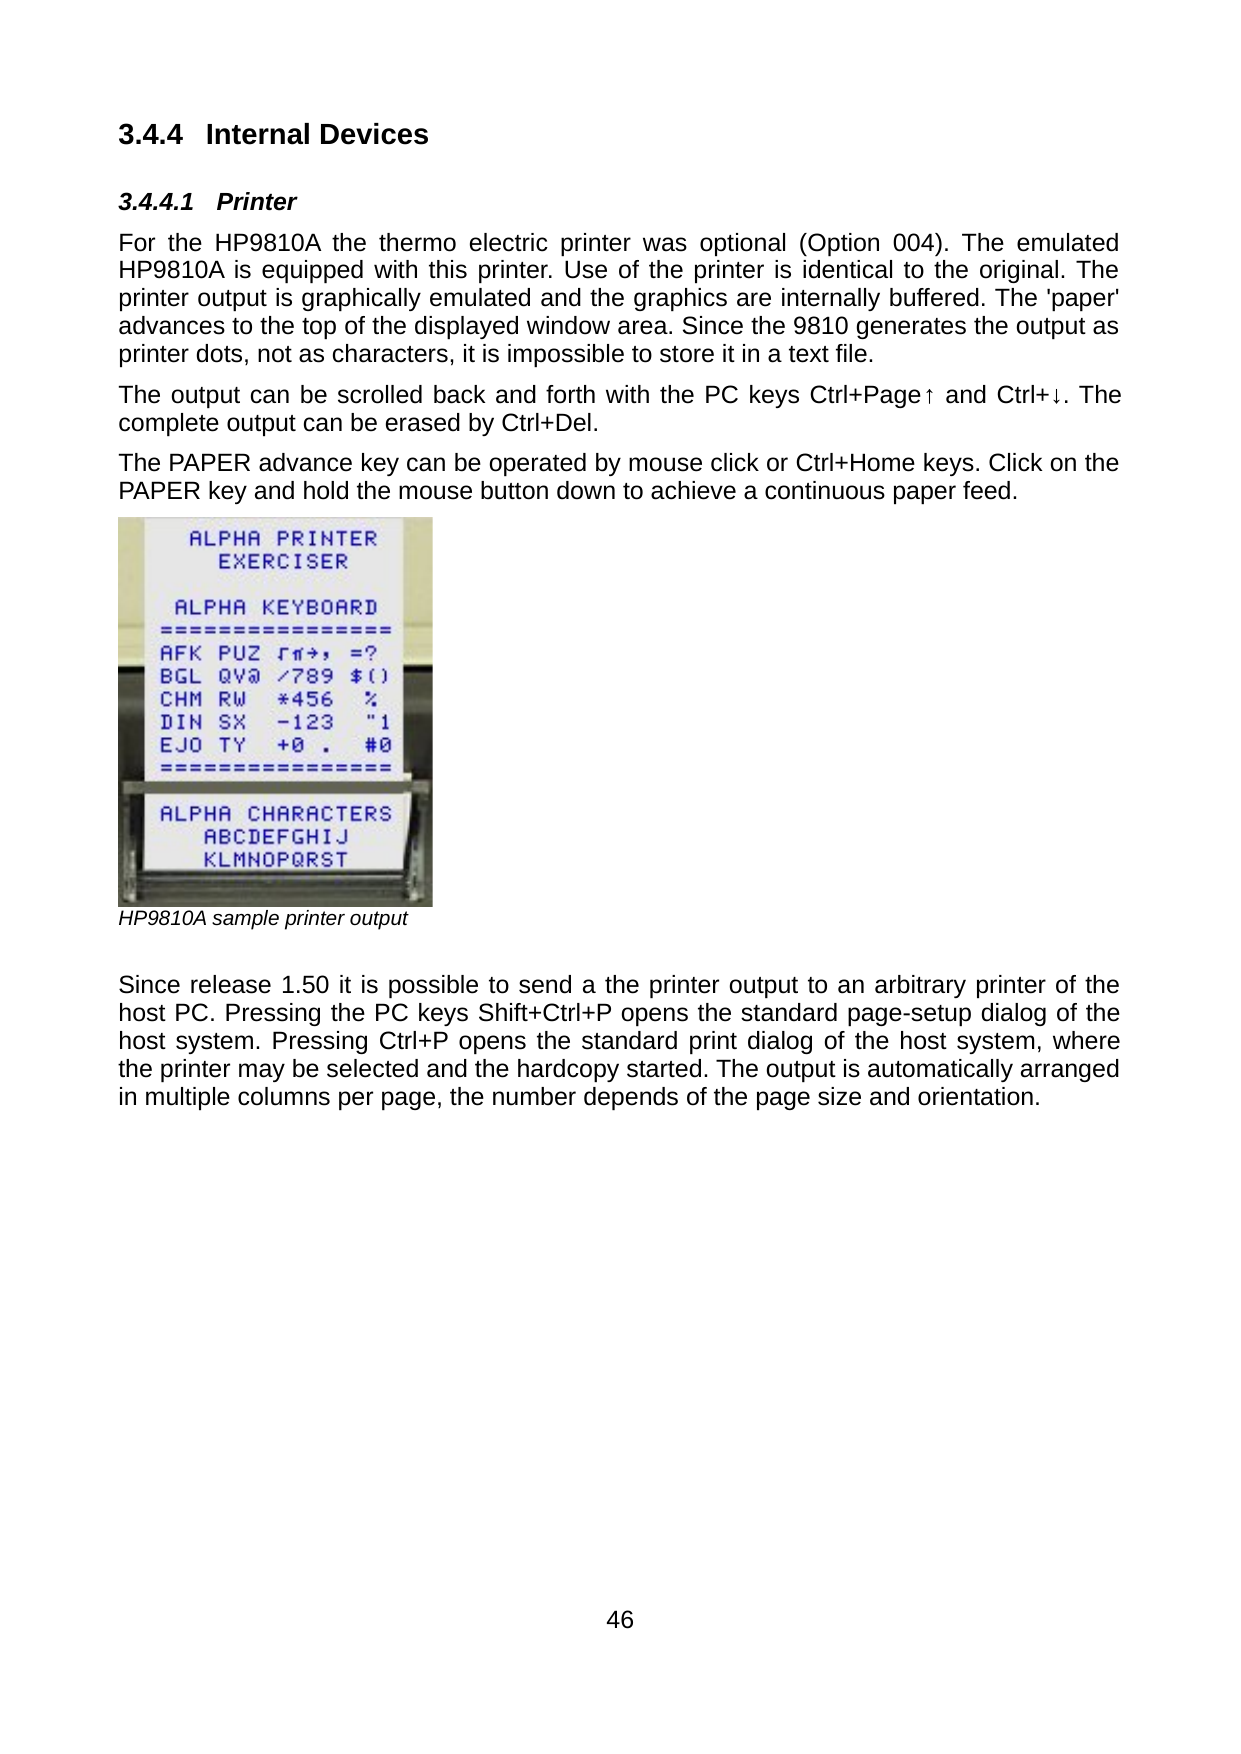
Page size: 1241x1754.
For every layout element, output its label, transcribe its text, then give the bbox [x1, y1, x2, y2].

subtitle Printer [118, 188, 1122, 216]
text HP9810A sample printer output [118, 907, 433, 930]
text For the HP9810A the thermo electric printer was optional (Option 004). The emulated HP9810A is equipped with this printer. Use of the printer is identical to the original. The printer output is graphically emulated and the graphics are internally buffered. The 'paper' advances to the top of the displayed window area. Since the 9810 generates the output as printer dots, not as characters, it is impossible to store it in a text file. [118, 228, 1122, 368]
text Since release 1.50 it is possible to send a the printer output to an arbitrary printer of the host PC. Pressing the PC keys Shift+Ctrl+P opens the standard page-setup dialog of the host system. Pressing Ctrl+P opens the standard print dialog of the host system, where the printer may be selected and the hardcopy started. The output is automatically arranged in multiple columns per page, the number depends of the page size and orientation. [118, 971, 1122, 1111]
text The PAPER advance key can be operated by mouse click or Ctrl+Home keys. Click on the PAPER key and hold the mouse button down to achieve a continuous paper feed. [118, 449, 1122, 505]
text The output can be scrolled back and forth with the PC keys Ctrl+Page↑ and Ctrl+↓. The complete output can be erased by Ctrl+Del. [118, 381, 1122, 436]
subtitle Internal Devices [118, 118, 1122, 151]
picture [118, 517, 433, 907]
